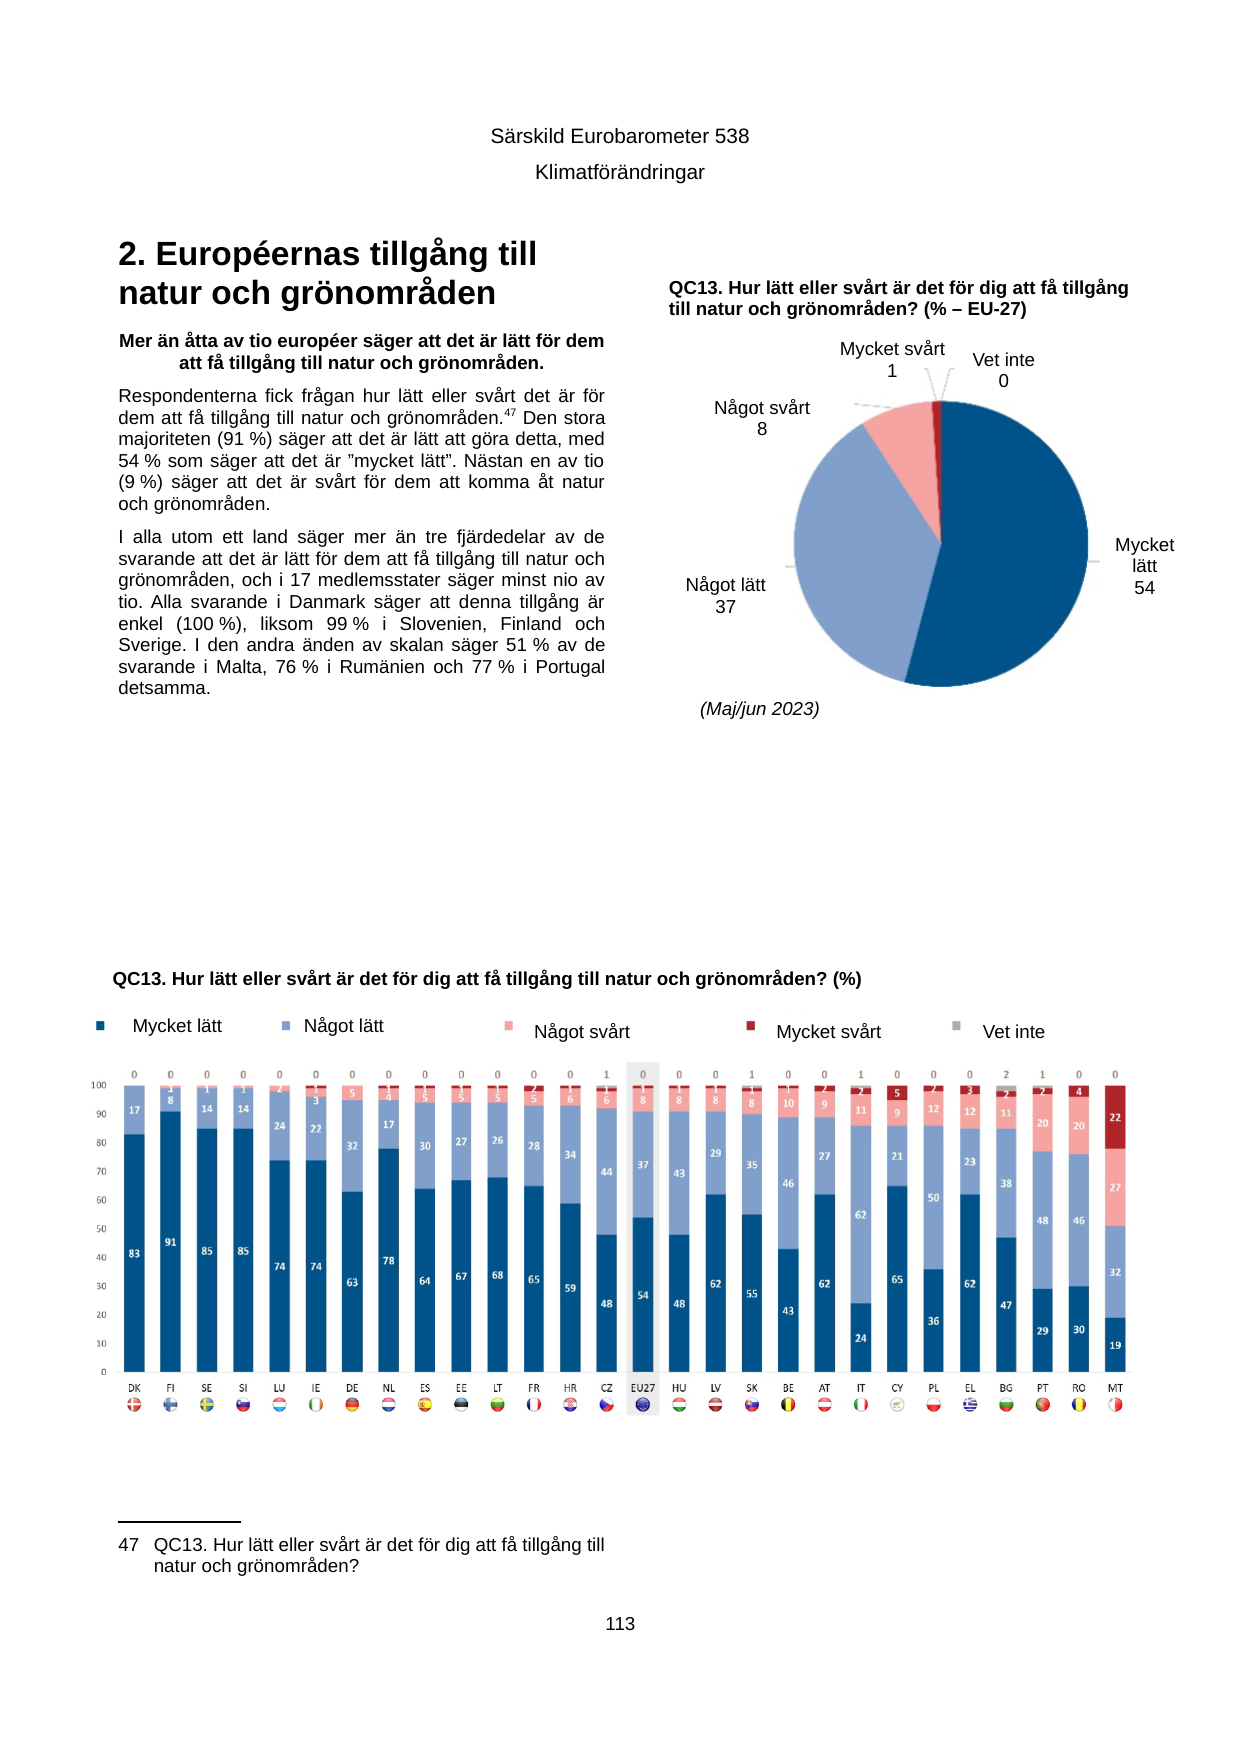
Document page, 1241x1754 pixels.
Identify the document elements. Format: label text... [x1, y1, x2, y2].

picture [778, 361, 1110, 690]
subtitle 2. Européernas tillgång till natur och grönområden [118, 234, 605, 311]
picture [571, 1029, 576, 1037]
text Mer än åtta av tio européer säger att det är lätt för dem att få tillgång till natur och grönområden. [118, 330, 605, 373]
picture [82, 1062, 1134, 1418]
text I alla utom ett land säger mer än tre fjärdedelar av de svarande att det är lätt för dem att få tillgång till natur och grönområden, och i 17 medlemsstater säger minst nio av tio. Alla svarande i Danmark säger att denna tillgång är enkel (100 %), liksom 99 % i Slovenien, Finland och Sverige. I den andra änden av skalan säger 51 % av de svarande i Malta, 76 % i Rumänien och 77 % i Portugal detsamma. [118, 526, 605, 699]
picture [537, 1028, 543, 1037]
text QC13. Hur lätt eller svårt är det för dig att få tillgång till natur och grönområden? [118, 1534, 605, 1577]
text Respondenterna fick frågan hur lätt eller svårt det är för dem att få tillgång till natur och grönområden. Den stora majoriteten (91 %) säger att det är lätt att göra detta, med 54 % som säger att det är ”mycket lätt”. Nästan en av tio (9 %) säger att det är svårt för dem att komma åt natur och grönområden. [118, 385, 605, 514]
picture [88, 1007, 963, 1037]
